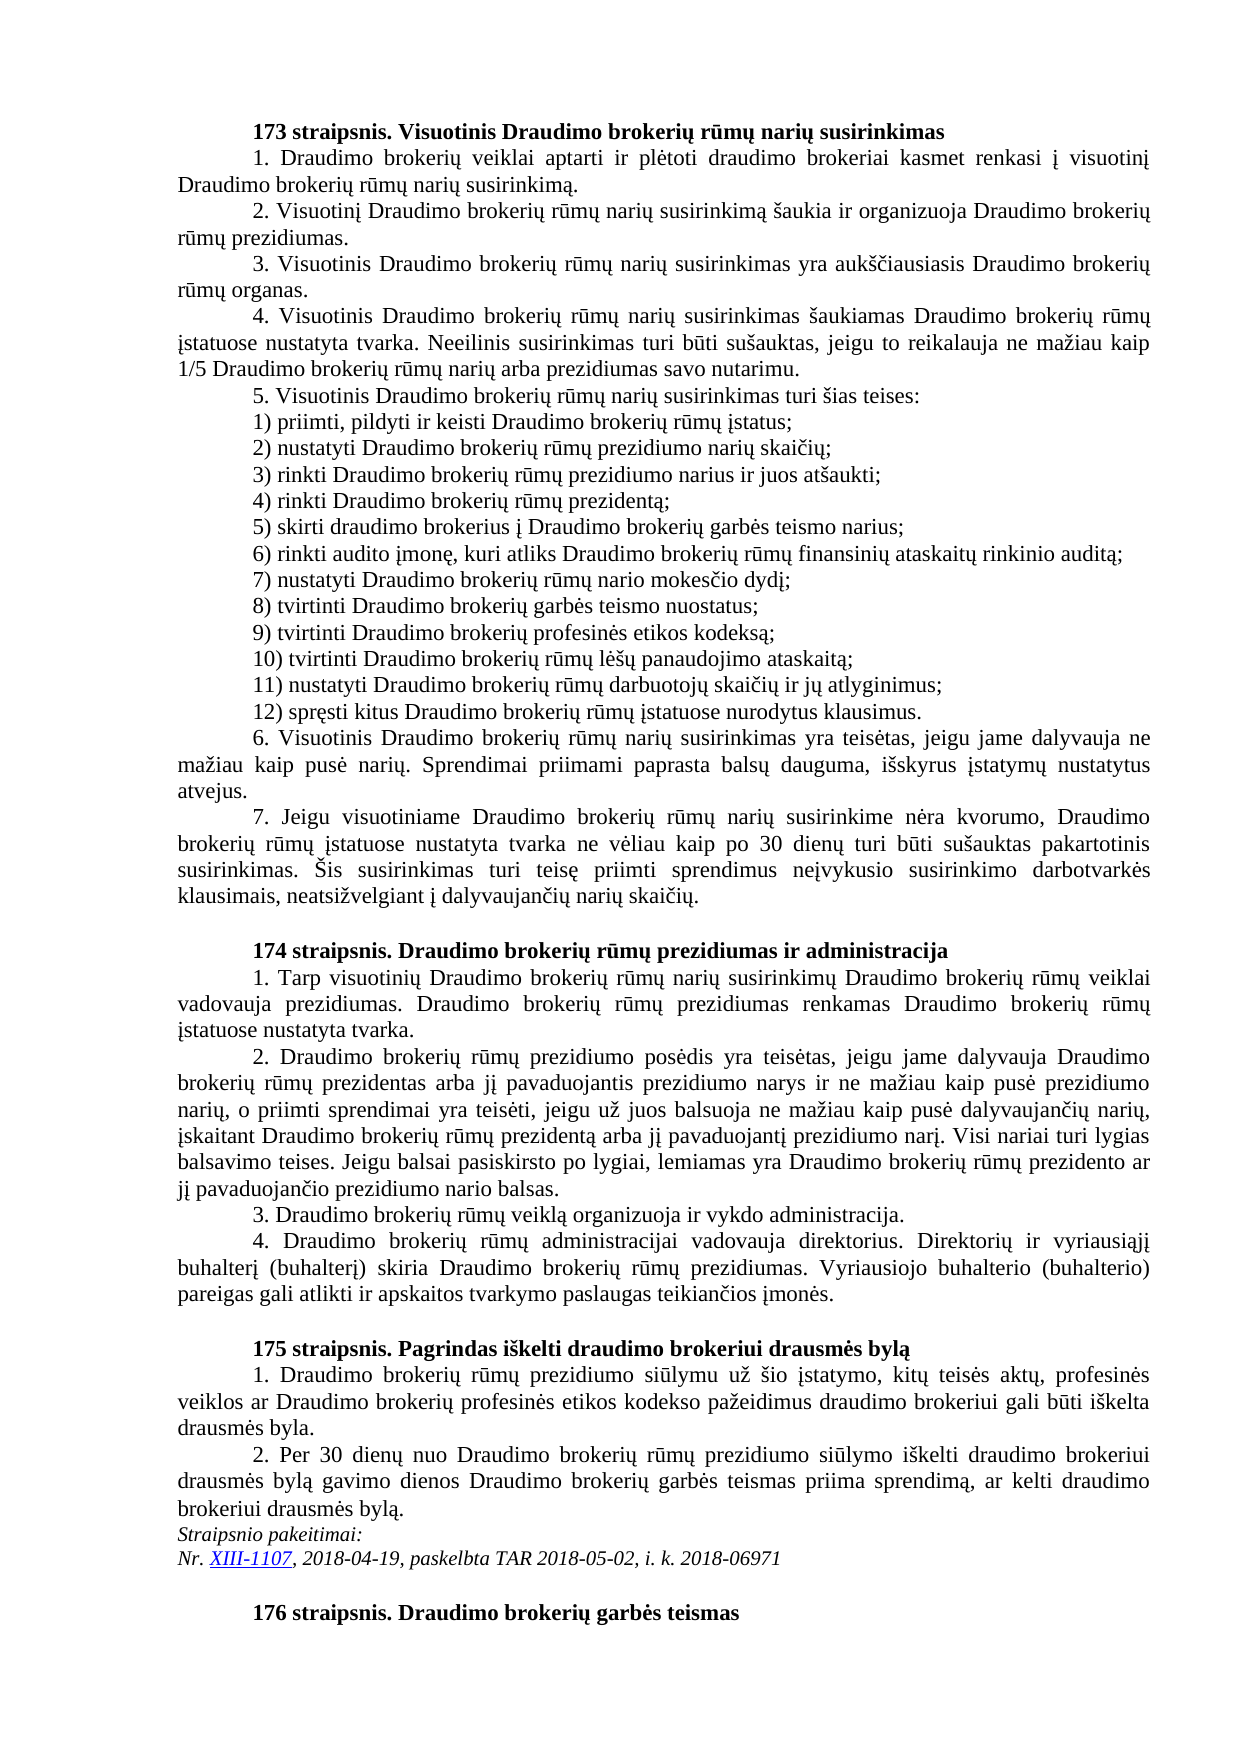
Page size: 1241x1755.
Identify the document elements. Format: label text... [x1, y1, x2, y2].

text 11) nustatyti Draudimo brokerių rūmų darbuotojų skaičių ir jų atlyginimus; [177, 672, 1152, 698]
text 2. Visuotinį Draudimo brokerių rūmų narių susirinkimą šaukia ir organizuoja Draudimo brokerių rūmų prezidiumas. [177, 197, 1152, 250]
text 1) priimti, pildyti ir keisti Draudimo brokerių rūmų įstatus; [177, 408, 1152, 434]
text 3. Visuotinis Draudimo brokerių rūmų narių susirinkimas yra aukščiausiasis Draudimo brokerių rūmų organas. [177, 250, 1152, 303]
text 173 straipsnis. Visuotinis Draudimo brokerių rūmų narių susirinkimas [177, 118, 1152, 144]
text 4) rinkti Draudimo brokerių rūmų prezidentą; [177, 487, 1152, 513]
text 7) nustatyti Draudimo brokerių rūmų nario mokesčio dydį; [177, 566, 1152, 592]
text 4. Visuotinis Draudimo brokerių rūmų narių susirinkimas šaukiamas Draudimo brokerių rūmų įstatuose nustatyta tvarka. Neeilinis susirinkimas turi būti sušauktas, jeigu to reikalauja ne mažiau kaip 1/5 Draudimo brokerių rūmų narių arba prezidiumas savo nutarimu. [177, 303, 1152, 382]
text 12) spręsti kitus Draudimo brokerių rūmų įstatuose nurodytus klausimus. [177, 698, 1152, 724]
text 176 straipsnis. Draudimo brokerių garbės teismas [177, 1599, 1152, 1625]
text 1. Draudimo brokerių rūmų prezidiumo siūlymu už šio įstatymo, kitų teisės aktų, profesinės veiklos ar Draudimo brokerių profesinės etikos kodekso pažeidimus draudimo brokeriui gali būti iškelta drausmės byla. [177, 1362, 1152, 1441]
text 2. Draudimo brokerių rūmų prezidiumo posėdis yra teisėtas, jeigu jame dalyvauja Draudimo brokerių rūmų prezidentas arba jį pavaduojantis prezidiumo narys ir ne mažiau kaip pusė prezidiumo narių, o priimti sprendimai yra teisėti, jeigu už juos balsuoja ne mažiau kaip pusė dalyvaujančių narių, įskaitant Draudimo brokerių rūmų prezidentą arba jį pavaduojantį prezidiumo narį. Visi nariai turi lygias balsavimo teises. Jeigu balsai pasiskirsto po lygiai, lemiamas yra Draudimo brokerių rūmų prezidento ar jį pavaduojančio prezidiumo nario balsas. [177, 1043, 1152, 1201]
text 5) skirti draudimo brokerius į Draudimo brokerių garbės teismo narius; [177, 513, 1152, 540]
text 2) nustatyti Draudimo brokerių rūmų prezidiumo narių skaičių; [177, 434, 1152, 461]
text 2. Per 30 dienų nuo Draudimo brokerių rūmų prezidiumo siūlymo iškelti draudimo brokeriui drausmės bylą gavimo dienos Draudimo brokerių garbės teismas priima sprendimą, ar kelti draudimo brokeriui drausmės bylą. [177, 1441, 1152, 1522]
text Nr. XIII-1107, 2018-04-19, paskelbta TAR 2018-05-02, i. k. 2018-06971 [177, 1546, 1152, 1570]
text 175 straipsnis. Pagrindas iškelti draudimo brokeriui drausmės bylą [177, 1335, 1152, 1362]
text 8) tvirtinti Draudimo brokerių garbės teismo nuostatus; [177, 592, 1152, 619]
text 1. Tarp visuotinių Draudimo brokerių rūmų narių susirinkimų Draudimo brokerių rūmų veiklai vadovauja prezidiumas. Draudimo brokerių rūmų prezidiumas renkamas Draudimo brokerių rūmų įstatuose nustatyta tvarka. [177, 964, 1152, 1043]
text 10) tvirtinti Draudimo brokerių rūmų lėšų panaudojimo ataskaitą; [177, 645, 1152, 672]
text 6. Visuotinis Draudimo brokerių rūmų narių susirinkimas yra teisėtas, jeigu jame dalyvauja ne mažiau kaip pusė narių. Sprendimai priimami paprasta balsų dauguma, išskyrus įstatymų nustatytus atvejus. [177, 724, 1152, 803]
text 3. Draudimo brokerių rūmų veiklą organizuoja ir vykdo administracija. [177, 1201, 1152, 1227]
text Straipsnio pakeitimai: [177, 1522, 1152, 1546]
text 3) rinkti Draudimo brokerių rūmų prezidiumo narius ir juos atšaukti; [177, 461, 1152, 487]
text 5. Visuotinis Draudimo brokerių rūmų narių susirinkimas turi šias teises: [177, 382, 1152, 408]
text 174 straipsnis. Draudimo brokerių rūmų prezidiumas ir administracija [177, 937, 1152, 964]
text 4. Draudimo brokerių rūmų administracijai vadovauja direktorius. Direktorių ir vyriausiąjį buhalterį (buhalterį) skiria Draudimo brokerių rūmų prezidiumas. Vyriausiojo buhalterio (buhalterio) pareigas gali atlikti ir apskaitos tvarkymo paslaugas teikiančios įmonės. [177, 1227, 1152, 1306]
text 6) rinkti audito įmonę, kuri atliks Draudimo brokerių rūmų finansinių ataskaitų rinkinio auditą; [177, 540, 1152, 566]
text 7. Jeigu visuotiniame Draudimo brokerių rūmų narių susirinkime nėra kvorumo, Draudimo brokerių rūmų įstatuose nustatyta tvarka ne vėliau kaip po 30 dienų turi būti sušauktas pakartotinis susirinkimas. Šis susirinkimas turi teisę priimti sprendimus neįvykusio susirinkimo darbotvarkės klausimais, neatsižvelgiant į dalyvaujančių narių skaičių. [177, 803, 1152, 909]
text 1. Draudimo brokerių veiklai aptarti ir plėtoti draudimo brokeriai kasmet renkasi į visuotinį Draudimo brokerių rūmų narių susirinkimą. [177, 144, 1152, 197]
text 9) tvirtinti Draudimo brokerių profesinės etikos kodeksą; [177, 619, 1152, 645]
